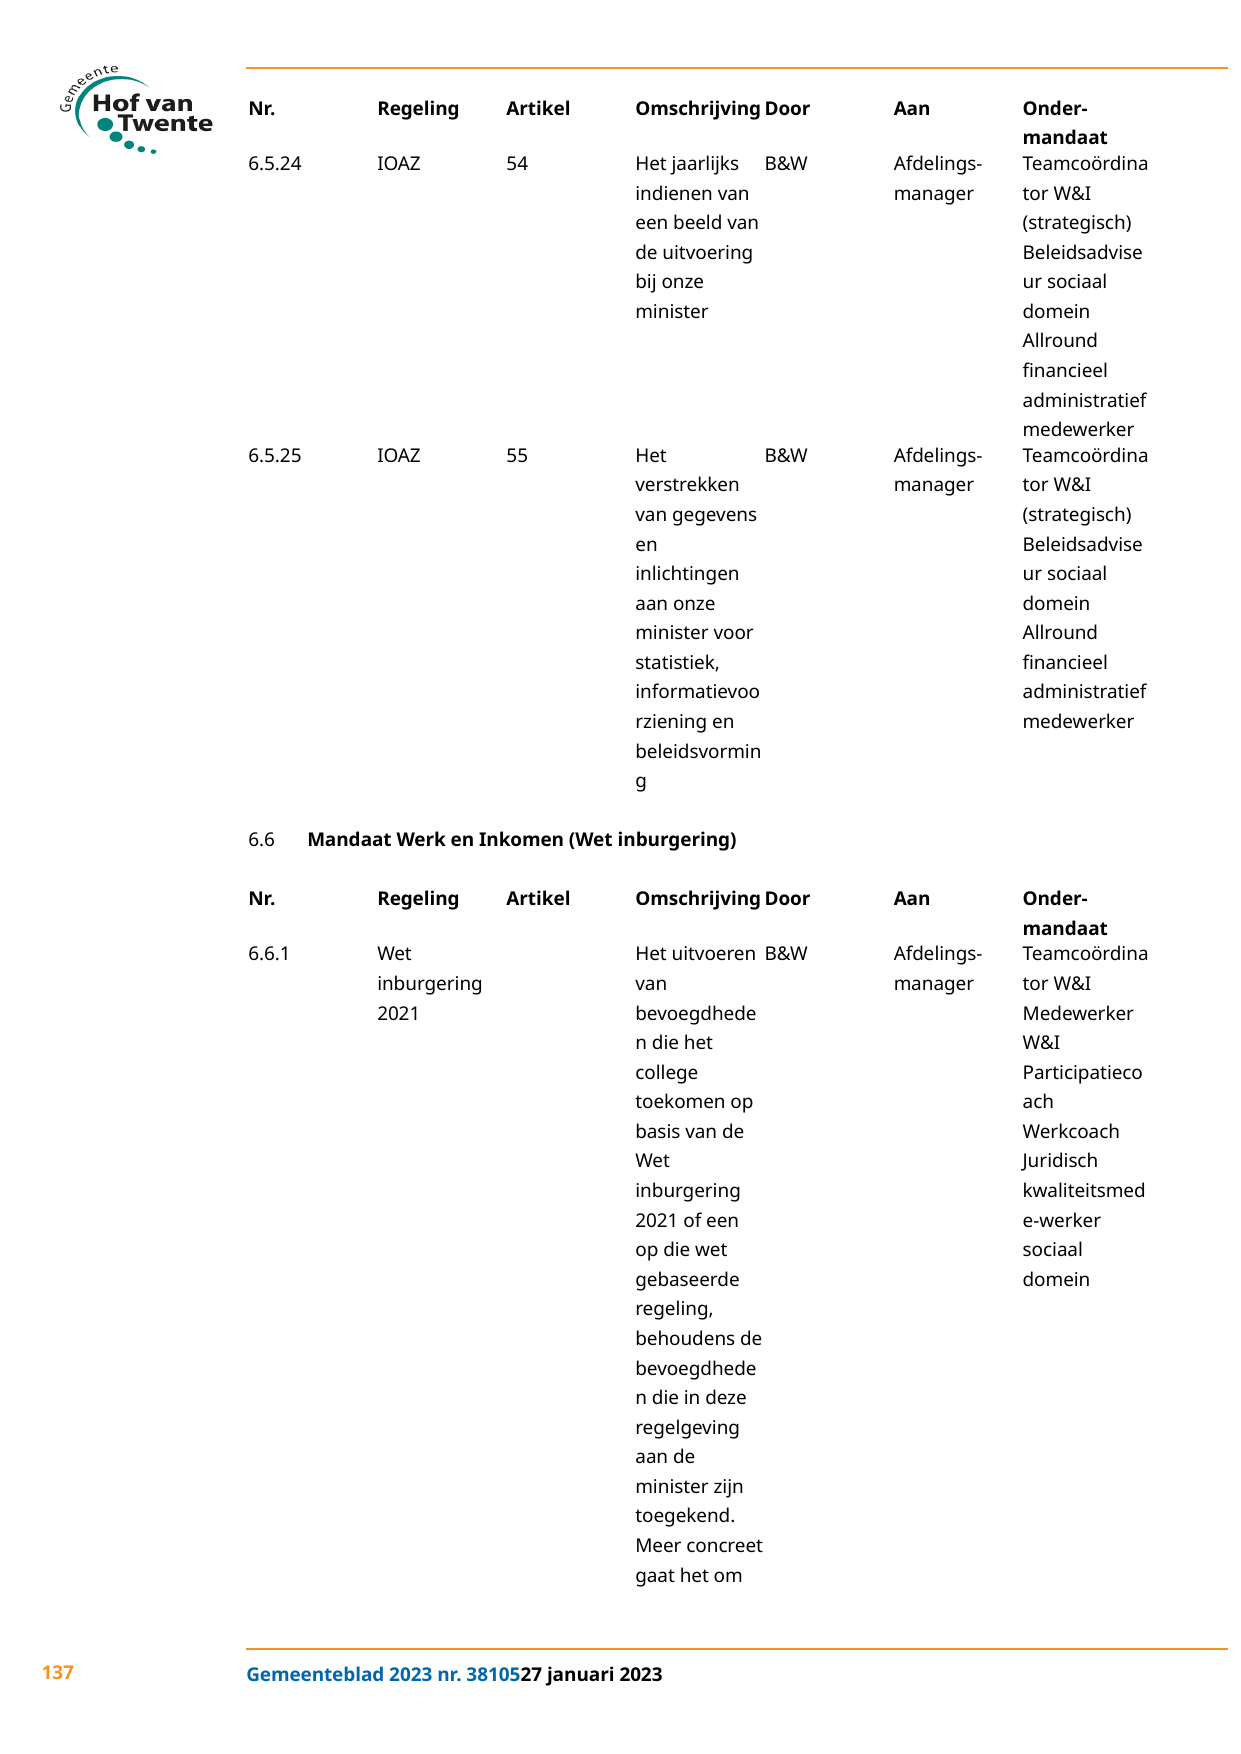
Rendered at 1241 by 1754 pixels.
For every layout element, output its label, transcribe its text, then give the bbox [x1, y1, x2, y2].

table_header Onder-mandaat [1023, 885, 1152, 941]
table_cell Afdelings-manager [894, 442, 1022, 793]
table_cell Teamcoördinator W&I (strategisch) Beleidsadviseur sociaal domein Allround financieel administratief medewerker [1023, 150, 1152, 442]
table_cell Teamcoördinator W&I (strategisch) Beleidsadviseur sociaal domein Allround financieel administratief medewerker [1023, 442, 1152, 793]
table_cell Het uitvoeren van bevoegdheden die het college toekomen op basis van de Wet inburgering 2021 of een op die wet gebaseerde regeling, behoudens de bevoegdheden die in deze regelgeving aan de minister zijn toegekend. Meer concreet gaat het om [635, 941, 764, 1588]
table_header Nr. [248, 885, 377, 941]
table_header Aan [894, 95, 1022, 150]
table_header Omschrijving [635, 95, 764, 150]
table_header Nr. [248, 95, 377, 150]
table_header Regeling [377, 885, 506, 941]
picture [41, 47, 231, 172]
table_cell Afdelings-manager [894, 150, 1022, 442]
table_header Door [764, 95, 893, 150]
table_cell B&W [764, 442, 893, 793]
table_header Artikel [506, 95, 635, 150]
table_cell IOAZ [377, 150, 506, 442]
table_cell 6.5.24 [248, 150, 377, 442]
table_header Artikel [506, 885, 635, 941]
table_header Regeling [377, 95, 506, 150]
table_cell 54 [506, 150, 635, 442]
table_cell Teamcoördinator W&I Medewerker W&I Participatiecoach Werkcoach Juridisch kwaliteitsmede-werker sociaal domein [1023, 941, 1152, 1588]
table_cell 6.6.1 [248, 941, 377, 1588]
table_cell Wet inburgering 2021 [377, 941, 506, 1588]
table_header Omschrijving [635, 885, 764, 941]
table_cell IOAZ [377, 442, 506, 793]
table_cell Afdelings-manager [894, 941, 1022, 1588]
table_cell 55 [506, 442, 635, 793]
table_header Door [764, 885, 893, 941]
table_header Onder-mandaat [1023, 95, 1152, 150]
list Mandaat Werk en Inkomen (Wet inburgering) [248, 826, 1152, 852]
table_cell Het jaarlijks indienen van een beeld van de uitvoering bij onze minister [635, 150, 764, 442]
table_cell 6.5.25 [248, 442, 377, 793]
table_cell B&W [764, 150, 893, 442]
table_cell B&W [764, 941, 893, 1588]
table_cell [506, 941, 635, 1588]
table_header Aan [894, 885, 1022, 941]
table_cell Het verstrekken van gegevens en inlichtingen aan onze minister voor statistiek, informatievoorziening en beleidsvorming [635, 442, 764, 793]
